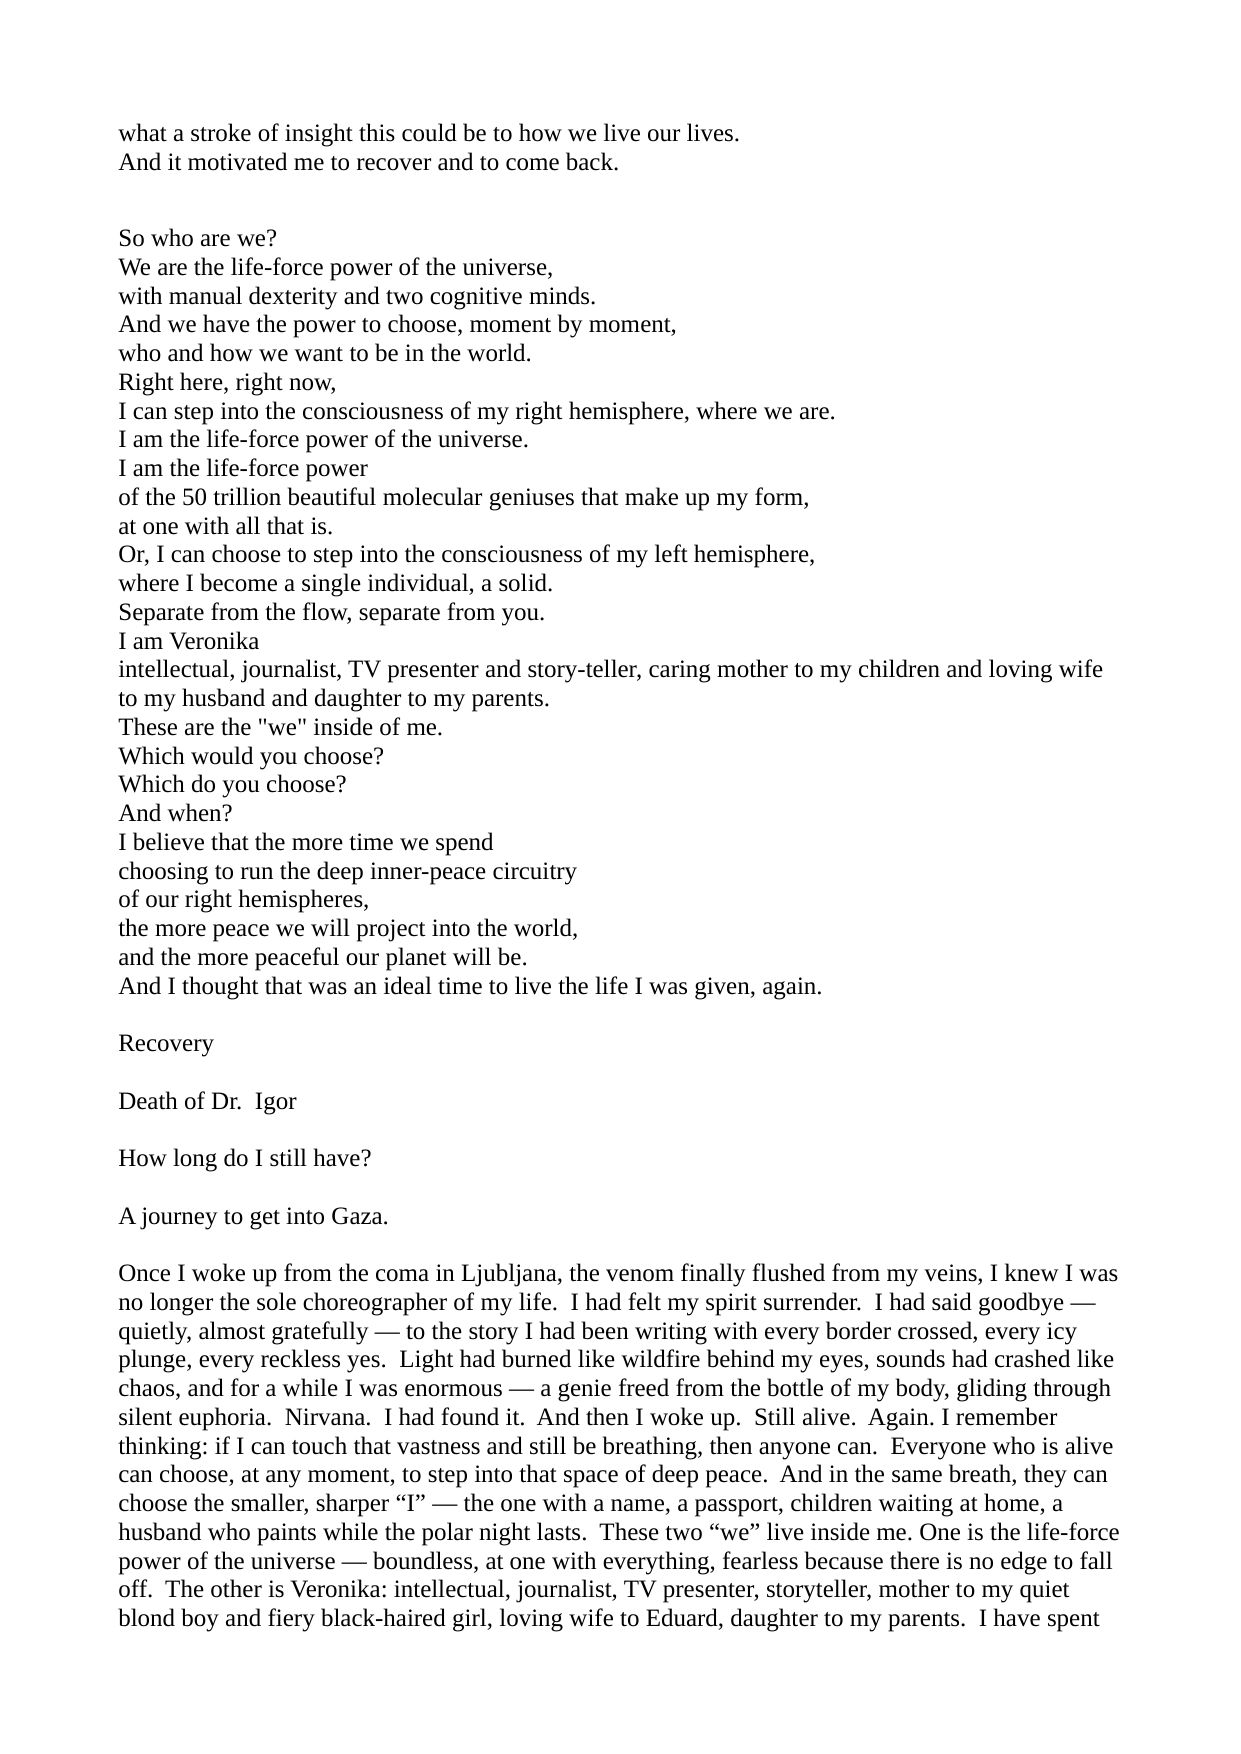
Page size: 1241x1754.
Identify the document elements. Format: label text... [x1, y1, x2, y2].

text And it motivated me to recover and to come back. [118, 147, 1122, 176]
text where I become a single individual, a solid. [118, 568, 1122, 597]
text I believe that the more time we spend [118, 827, 1122, 856]
text of our right hemispheres, [118, 884, 1122, 913]
text I am the life-force power of the universe. [118, 424, 1122, 453]
text the more peace we will project into the world, [118, 913, 1122, 942]
text And I thought that was an ideal time to live the life I was given, again. [118, 971, 1122, 999]
text Right here, right now, [118, 367, 1122, 396]
text A journey to get into Gaza. [118, 1201, 1122, 1229]
text I am Veronika [118, 626, 1122, 654]
text And when? [118, 798, 1122, 827]
text what a stroke of insight this could be to how we live our lives. [118, 118, 1122, 147]
text Which do you choose? [118, 769, 1122, 798]
text I am the life-force power [118, 453, 1122, 482]
text These are the "we" inside of me. [118, 712, 1122, 741]
text Once I woke up from the coma in Ljubljana, the venom finally flushed from my veins, I knew I was no longer the sole choreographer of my life. I had felt my spirit surrender. I had said goodbye — quietly, almost gratefully — to the story I had been writing with every border crossed, every icy plunge, every reckless yes. Light had burned like wildfire behind my eyes, sounds had crashed like chaos, and for a while I was enormous — a genie freed from the bottle of my body, gliding through silent euphoria. Nirvana. I had found it. And then I woke up. Still alive. Again. I remember thinking: if I can touch that vastness and still be breathing, then anyone can. Everyone who is alive can choose, at any moment, to step into that space of deep peace. And in the same breath, they can choose the smaller, sharper “I” — the one with a name, a passport, children waiting at home, a husband who paints while the polar night lasts. These two “we” live inside me. One is the life-force power of the universe — boundless, at one with everything, fearless because there is no edge to fall off. The other is Veronika: intellectual, journalist, TV presenter, storyteller, mother to my quiet blond boy and fiery black-haired girl, loving wife to Eduard, daughter to my parents. I have spent [118, 1258, 1122, 1632]
text So who are we? [118, 223, 1122, 252]
text intellectual, journalist, TV presenter and story-teller, caring mother to my children and loving wife to my husband and daughter to my parents. [118, 654, 1122, 712]
text Separate from the flow, separate from you. [118, 597, 1122, 626]
text Recovery [118, 1028, 1122, 1057]
text who and how we want to be in the world. [118, 338, 1122, 367]
text at one with all that is. [118, 511, 1122, 539]
text We are the life-force power of the universe, [118, 252, 1122, 281]
text Which would you choose? [118, 741, 1122, 769]
text of the 50 trillion beautiful molecular geniuses that make up my form, [118, 482, 1122, 511]
text How long do I still have? [118, 1143, 1122, 1172]
text and the more peaceful our planet will be. [118, 942, 1122, 971]
text with manual dexterity and two cognitive minds. [118, 281, 1122, 309]
text Or, I can choose to step into the consciousness of my left hemisphere, [118, 539, 1122, 568]
text I can step into the consciousness of my right hemisphere, where we are. [118, 396, 1122, 424]
text Death of Dr. Igor [118, 1086, 1122, 1114]
text And we have the power to choose, moment by moment, [118, 309, 1122, 338]
text choosing to run the deep inner-peace circuitry [118, 856, 1122, 884]
